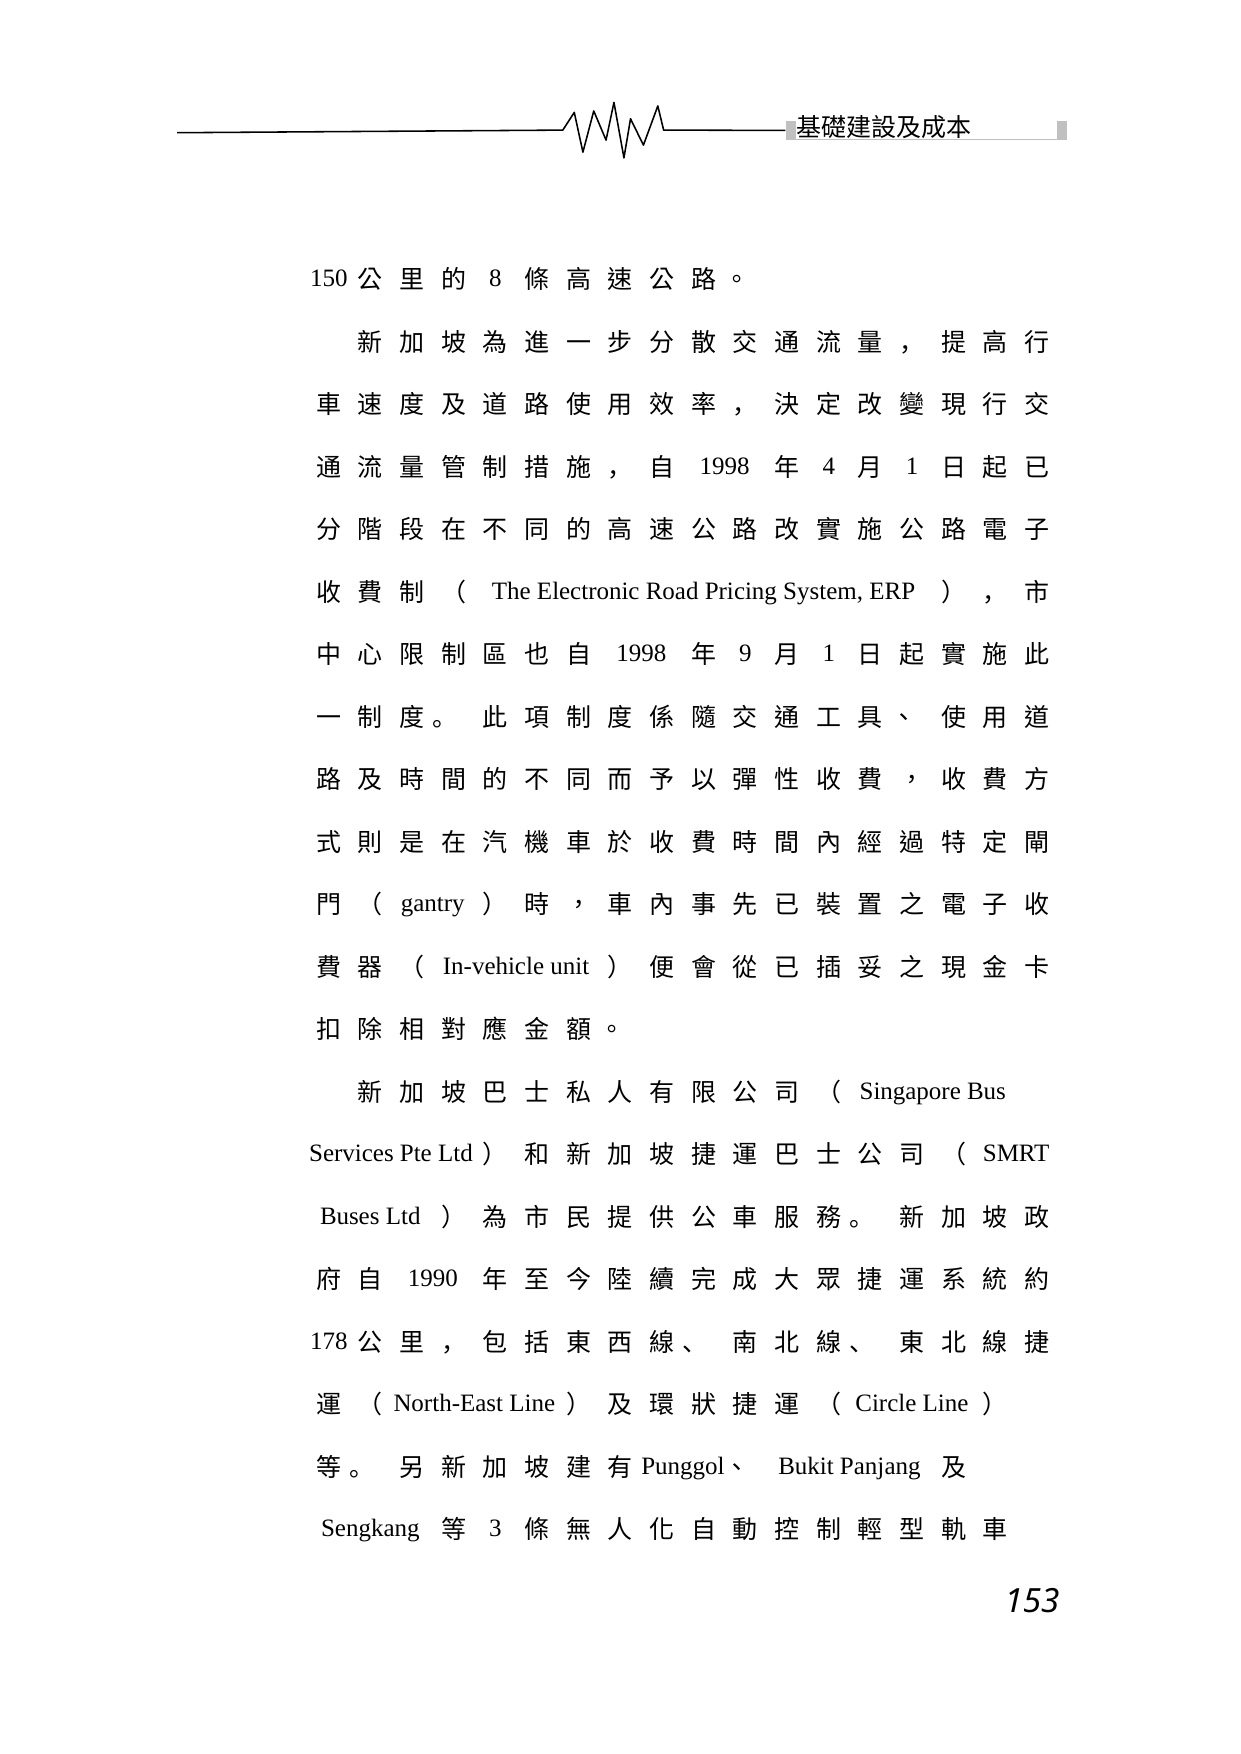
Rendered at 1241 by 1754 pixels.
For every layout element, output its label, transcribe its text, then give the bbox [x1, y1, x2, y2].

text 150公里的8條高速公路。 [281, 236, 1058, 299]
text 新加坡為進一步分散交通流量，提高行車速度及道路使用效率，決定改變現行交通流量管制措施，自1998年4月1日起已分階段在不同的高速公路改實施公路電子收費制（The Electronic Road Pricing System, ERP），市中心限制區也自1998年9月1日起實施此一制度。此項制度係隨交通工具、使用道路及時間的不同而予以彈性收費，收費方式則是在汽機車於收費時間內經過特定閘門（gantry）時，車內事先已裝置之電子收費器（In-vehicle unit）便會從已插妥之現金卡扣除相對應金額。 [281, 299, 1058, 1049]
text 新加坡巴士私人有限公司（Singapore Bus Services Pte Ltd）和新加坡捷運巴士公司（SMRT Buses Ltd）為市民提供公車服務。新加坡政府自1990年至今陸續完成大眾捷運系統約178公里，包括東西線、南北線、東北線捷運（North-East Line）及環狀捷運（Circle Line）等。另新加坡建有Punggol、Bukit Panjang及Sengkang等3條無人化自動控制輕型軌車 [281, 1049, 1058, 1549]
